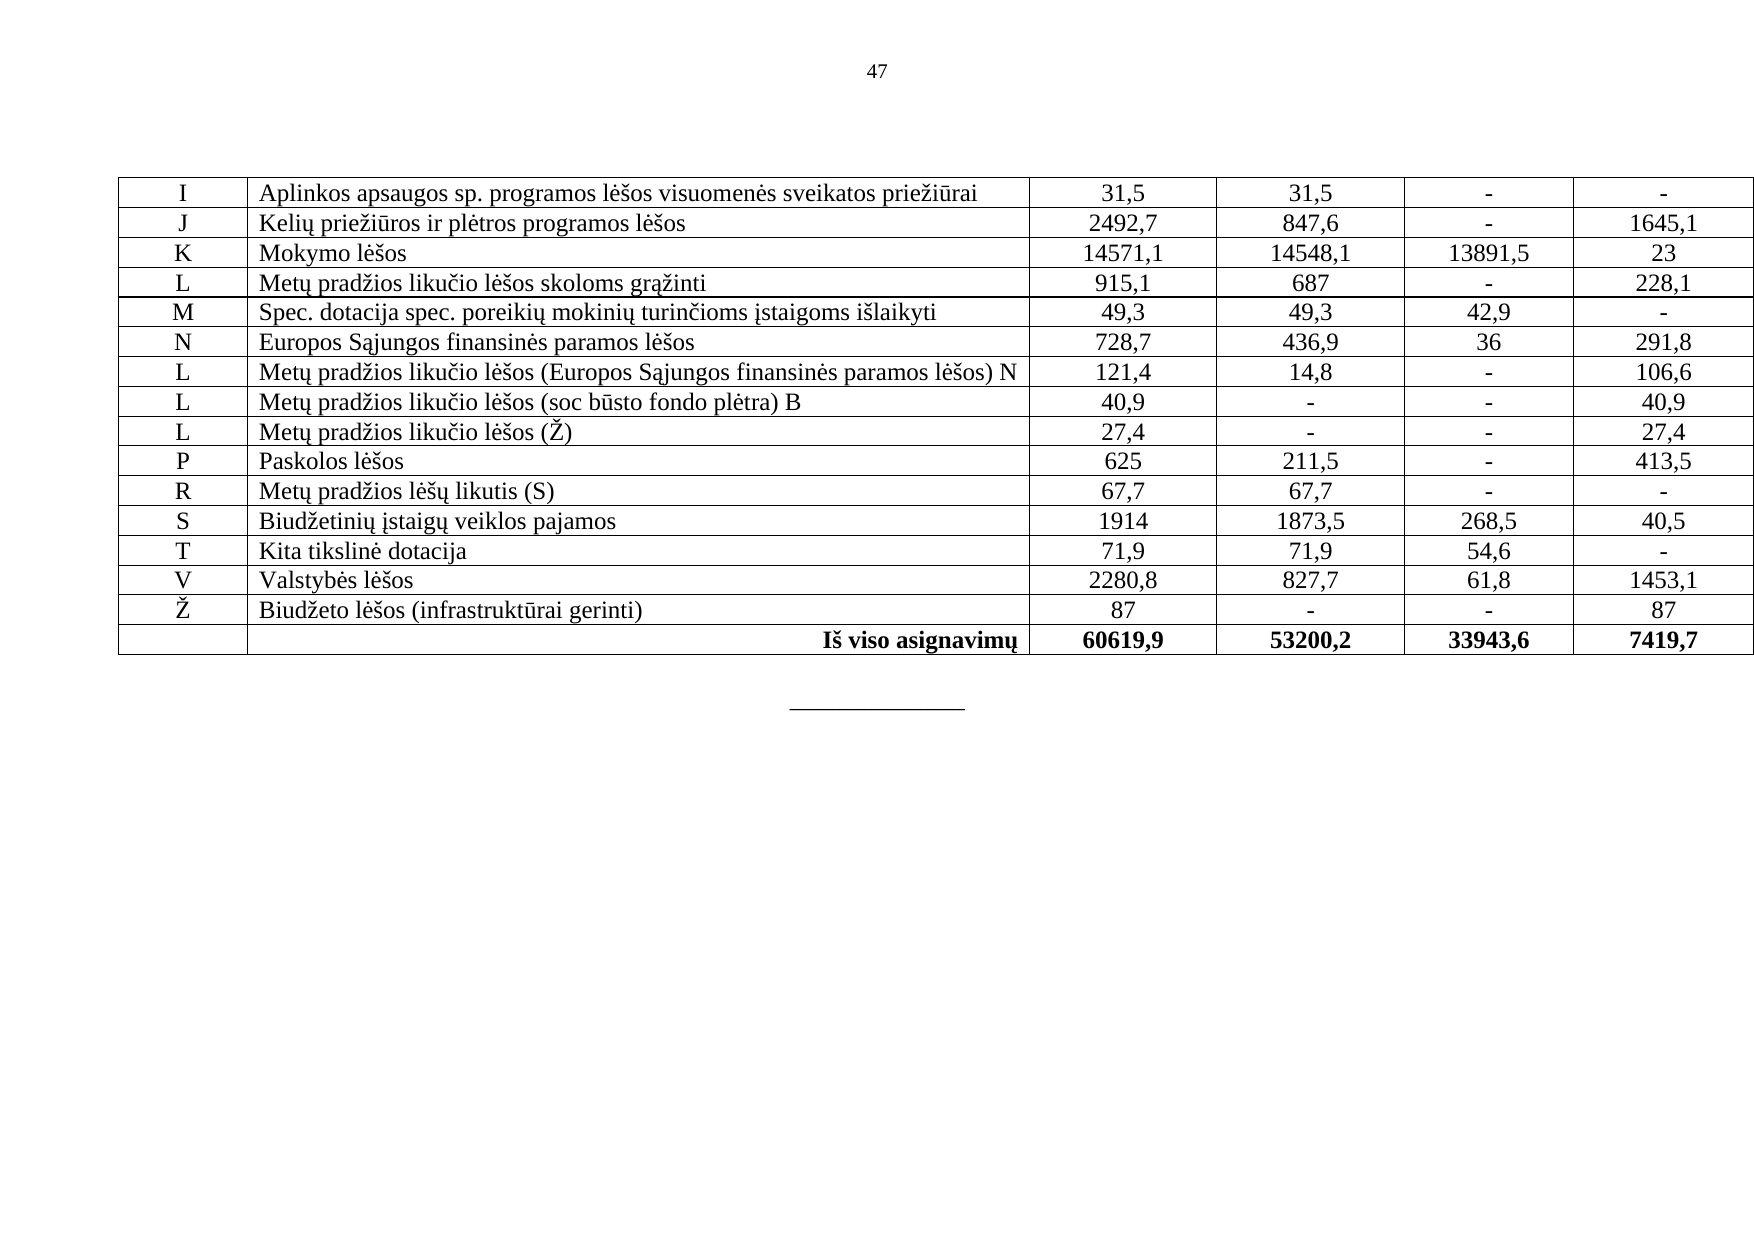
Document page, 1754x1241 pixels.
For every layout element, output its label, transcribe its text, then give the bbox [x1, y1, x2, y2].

table_cell - [1405, 476, 1573, 505]
table_cell 413,5 [1574, 446, 1753, 475]
table_cell 2280,8 [1030, 566, 1216, 594]
table_cell 14548,1 [1217, 238, 1404, 267]
table_cell Kelių priežiūros ir plėtros programos lėšos [248, 208, 1029, 237]
table_cell Ž [119, 595, 247, 624]
table_cell Metų pradžios likučio lėšos skoloms grąžinti [248, 268, 1029, 296]
table_cell 27,4 [1574, 417, 1753, 445]
table_cell 14571,1 [1030, 238, 1216, 267]
table_cell R [119, 476, 247, 505]
table_cell L [119, 357, 247, 386]
table_cell V [119, 566, 247, 594]
table_cell - [1217, 387, 1404, 416]
table_cell 291,8 [1574, 327, 1753, 356]
table_cell 71,9 [1217, 536, 1404, 564]
table_cell 915,1 [1030, 268, 1216, 296]
table_cell 106,6 [1574, 357, 1753, 386]
table_cell 33943,6 [1405, 625, 1573, 654]
table_cell 87 [1030, 595, 1216, 624]
table_cell 40,9 [1574, 387, 1753, 416]
table_cell Biudžetinių įstaigų veiklos pajamos [248, 506, 1029, 535]
table_cell - [1574, 536, 1753, 564]
table_cell - [1574, 298, 1753, 326]
table_cell 13891,5 [1405, 238, 1573, 267]
table_cell 1453,1 [1574, 566, 1753, 594]
table_cell - [1405, 595, 1573, 624]
table_cell - [1574, 476, 1753, 505]
table_cell N [119, 327, 247, 356]
table_cell Europos Sąjungos finansinės paramos lėšos [248, 327, 1029, 356]
table_cell Iš viso asignavimų [248, 625, 1029, 654]
table_cell 71,9 [1030, 536, 1216, 564]
table_cell 728,7 [1030, 327, 1216, 356]
table_cell 67,7 [1030, 476, 1216, 505]
table_cell I [119, 178, 247, 207]
table_cell 87 [1574, 595, 1753, 624]
table_cell 27,4 [1030, 417, 1216, 445]
table_cell 847,6 [1217, 208, 1404, 237]
table_cell 436,9 [1217, 327, 1404, 356]
table_cell - [1405, 387, 1573, 416]
table_cell Kita tikslinė dotacija [248, 536, 1029, 564]
table_cell 1873,5 [1217, 506, 1404, 535]
table_cell - [1405, 417, 1573, 445]
table_cell L [119, 268, 247, 296]
table_cell 211,5 [1217, 446, 1404, 475]
table_cell S [119, 506, 247, 535]
table_cell 53200,2 [1217, 625, 1404, 654]
table_cell 268,5 [1405, 506, 1573, 535]
table_cell - [1405, 357, 1573, 386]
table_cell K [119, 238, 247, 267]
table_cell 7419,7 [1574, 625, 1753, 654]
text ______________ [118, 684, 1636, 712]
table_cell Metų pradžios likučio lėšos (soc būsto fondo plėtra) B [248, 387, 1029, 416]
table_cell - [1405, 268, 1573, 296]
table_cell L [119, 387, 247, 416]
table_cell L [119, 417, 247, 445]
table_cell 54,6 [1405, 536, 1573, 564]
table_cell [119, 625, 247, 654]
table_cell Spec. dotacija spec. poreikių mokinių turinčioms įstaigoms išlaikyti [248, 298, 1029, 326]
table_cell 36 [1405, 327, 1573, 356]
table_cell 60619,9 [1030, 625, 1216, 654]
table_cell - [1405, 178, 1573, 207]
table_cell Mokymo lėšos [248, 238, 1029, 267]
table_cell Aplinkos apsaugos sp. programos lėšos visuomenės sveikatos priežiūrai [248, 178, 1029, 207]
table_cell 14,8 [1217, 357, 1404, 386]
table_cell - [1405, 208, 1573, 237]
table_cell 1914 [1030, 506, 1216, 535]
table_cell 121,4 [1030, 357, 1216, 386]
table_cell Valstybės lėšos [248, 566, 1029, 594]
table_cell 23 [1574, 238, 1753, 267]
table_cell Biudžeto lėšos (infrastruktūrai gerinti) [248, 595, 1029, 624]
table_cell 2492,7 [1030, 208, 1216, 237]
table_cell 687 [1217, 268, 1404, 296]
table_cell - [1217, 595, 1404, 624]
table_cell P [119, 446, 247, 475]
table_cell T [119, 536, 247, 564]
table_cell 1645,1 [1574, 208, 1753, 237]
table_cell J [119, 208, 247, 237]
table_cell 67,7 [1217, 476, 1404, 505]
table_cell M [119, 298, 247, 326]
table_cell - [1217, 417, 1404, 445]
table_cell - [1405, 446, 1573, 475]
table_cell Metų pradžios likučio lėšos (Ž) [248, 417, 1029, 445]
table_cell 42,9 [1405, 298, 1573, 326]
table_cell 31,5 [1030, 178, 1216, 207]
table_cell 827,7 [1217, 566, 1404, 594]
table_cell Paskolos lėšos [248, 446, 1029, 475]
table_cell Metų pradžios lėšų likutis (S) [248, 476, 1029, 505]
table_cell Metų pradžios likučio lėšos (Europos Sąjungos finansinės paramos lėšos) N [248, 357, 1029, 386]
table_cell 40,5 [1574, 506, 1753, 535]
table_cell 228,1 [1574, 268, 1753, 296]
table_cell 31,5 [1217, 178, 1404, 207]
table_cell 49,3 [1217, 298, 1404, 326]
table_cell 49,3 [1030, 298, 1216, 326]
table_cell 625 [1030, 446, 1216, 475]
table_cell - [1574, 178, 1753, 207]
table_cell 61,8 [1405, 566, 1573, 594]
table_cell 40,9 [1030, 387, 1216, 416]
